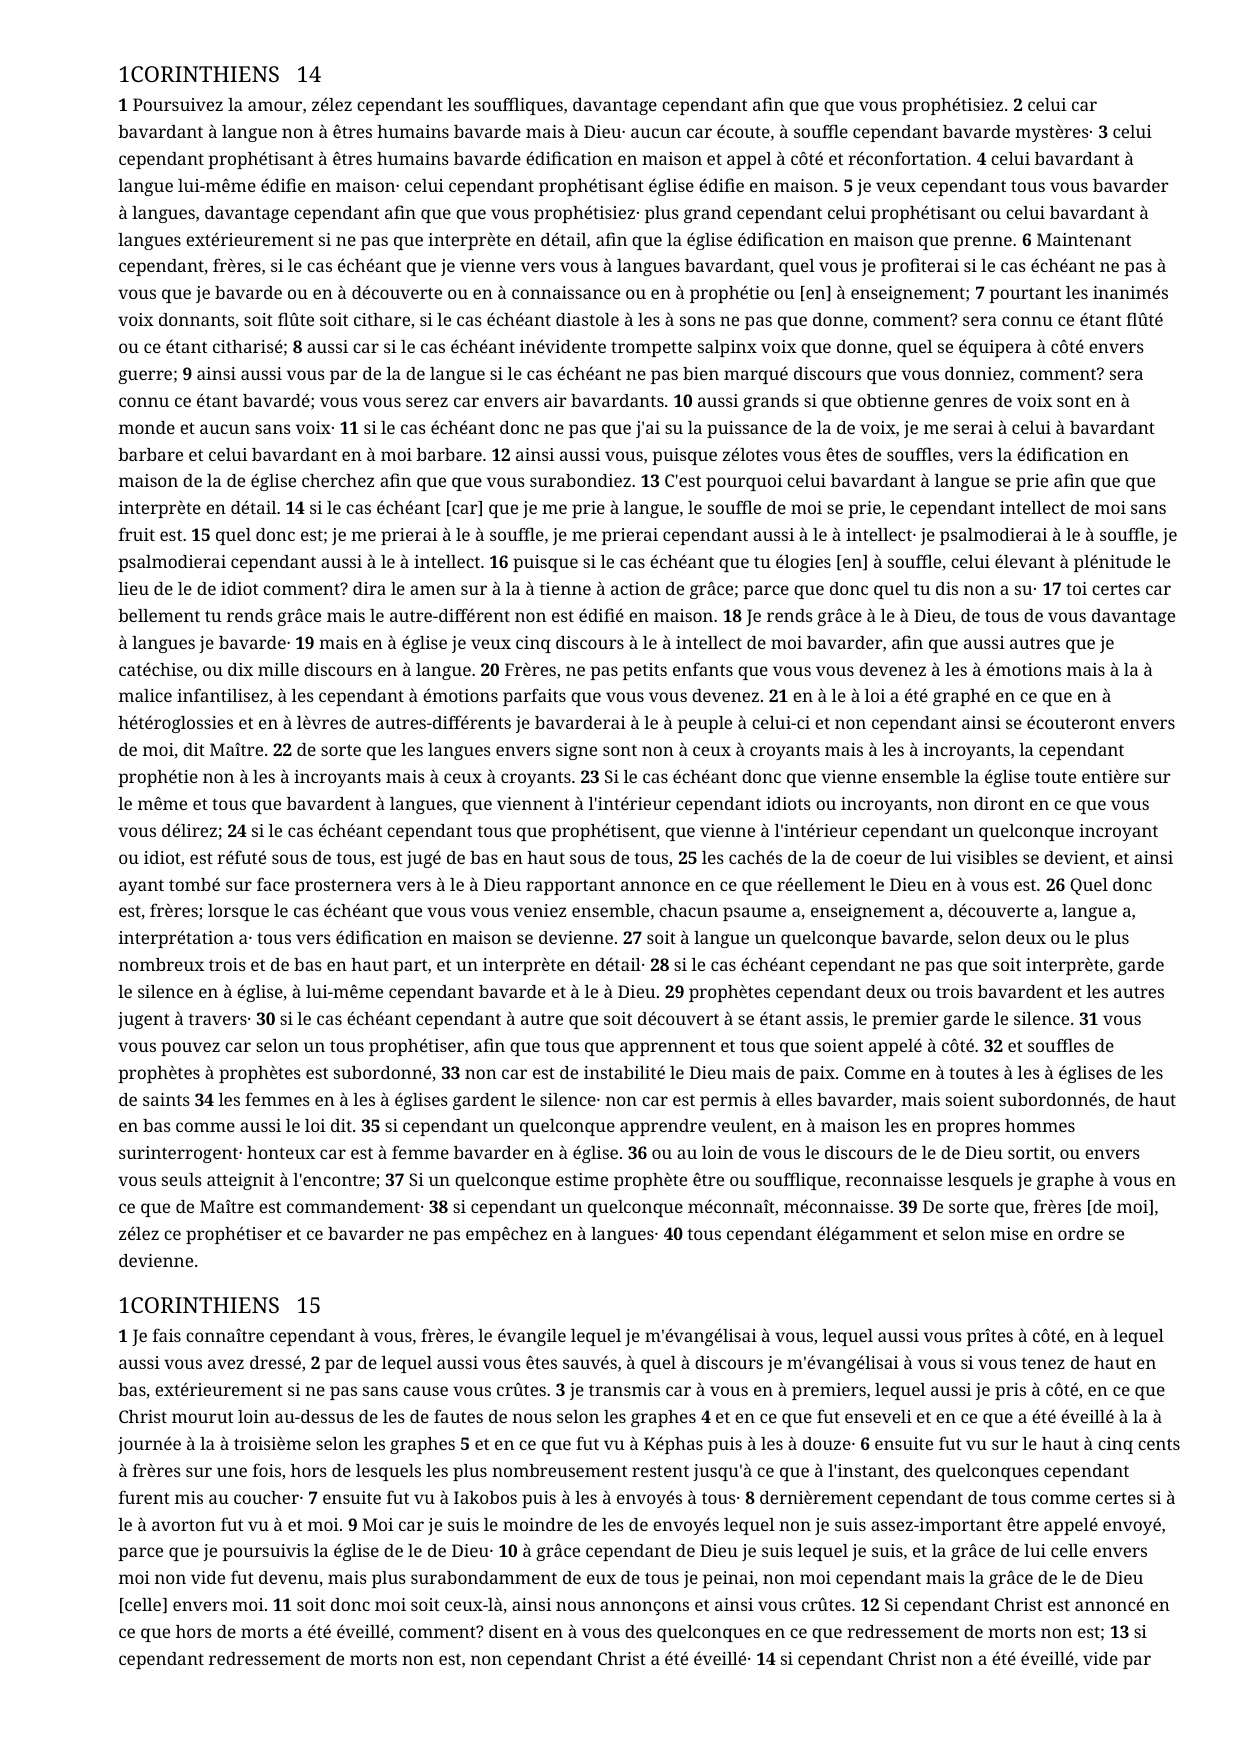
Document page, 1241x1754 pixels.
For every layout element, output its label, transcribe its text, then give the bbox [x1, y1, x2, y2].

text 1CORINTHIENS 14 [118, 59, 1181, 89]
text 1 Poursuivez la amour, zélez cependant les souffliques, davantage cependant afin que que vous prophétisiez. 2 celui car bavardant à langue non à êtres humains bavarde mais à Dieu· aucun car écoute, à souffle cependant bavarde mystères· 3 celui cependant prophétisant à êtres humains bavarde édification en maison et appel à côté et réconfortation. 4 celui bavardant à langue lui-même édifie en maison· celui cependant prophétisant église édifie en maison. 5 je veux cependant tous vous bavarder à langues, davantage cependant afin que que vous prophétisiez· plus grand cependant celui prophétisant ou celui bavardant à langues extérieurement si ne pas que interprète en détail, afin que la église édification en maison que prenne. 6 Maintenant cependant, frères, si le cas échéant que je vienne vers vous à langues bavardant, quel vous je profiterai si le cas échéant ne pas à vous que je bavarde ou en à découverte ou en à connaissance ou en à prophétie ou [en] à enseignement; 7 pourtant les inanimés voix donnants, soit flûte soit cithare, si le cas échéant diastole à les à sons ne pas que donne, comment? sera connu ce étant flûté ou ce étant citharisé; 8 aussi car si le cas échéant inévidente trompette salpinx voix que donne, quel se équipera à côté envers guerre; 9 ainsi aussi vous par de la de langue si le cas échéant ne pas bien marqué discours que vous donniez, comment? sera connu ce étant bavardé; vous vous serez car envers air bavardants. 10 aussi grands si que obtienne genres de voix sont en à monde et aucun sans voix· 11 si le cas échéant donc ne pas que j'ai su la puissance de la de voix, je me serai à celui à bavardant barbare et celui bavardant en à moi barbare. 12 ainsi aussi vous, puisque zélotes vous êtes de souffles, vers la édification en maison de la de église cherchez afin que que vous surabondiez. 13 C'est pourquoi celui bavardant à langue se prie afin que que interprète en détail. 14 si le cas échéant [car] que je me prie à langue, le souffle de moi se prie, le cependant intellect de moi sans fruit est. 15 quel donc est; je me prierai à le à souffle, je me prierai cependant aussi à le à intellect· je psalmodierai à le à souffle, je psalmodierai cependant aussi à le à intellect. 16 puisque si le cas échéant que tu élogies [en] à souffle, celui élevant à plénitude le lieu de le de idiot comment? dira le amen sur à la à tienne à action de grâce; parce que donc quel tu dis non a su· 17 toi certes car bellement tu rends grâce mais le autre-différent non est édifié en maison. 18 Je rends grâce à le à Dieu, de tous de vous davantage à langues je bavarde· 19 mais en à église je veux cinq discours à le à intellect de moi bavarder, afin que aussi autres que je catéchise, ou dix mille discours en à langue. 20 Frères, ne pas petits enfants que vous vous devenez à les à émotions mais à la à malice infantilisez, à les cependant à émotions parfaits que vous vous devenez. 21 en à le à loi a été graphé en ce que en à hétéroglossies et en à lèvres de autres-différents je bavarderai à le à peuple à celui-ci et non cependant ainsi se écouteront envers de moi, dit Maître. 22 de sorte que les langues envers signe sont non à ceux à croyants mais à les à incroyants, la cependant prophétie non à les à incroyants mais à ceux à croyants. 23 Si le cas échéant donc que vienne ensemble la église toute entière sur le même et tous que bavardent à langues, que viennent à l'intérieur cependant idiots ou incroyants, non diront en ce que vous vous délirez; 24 si le cas échéant cependant tous que prophétisent, que vienne à l'intérieur cependant un quelconque incroyant ou idiot, est réfuté sous de tous, est jugé de bas en haut sous de tous, 25 les cachés de la de coeur de lui visibles se devient, et ainsi ayant tombé sur face prosternera vers à le à Dieu rapportant annonce en ce que réellement le Dieu en à vous est. 26 Quel donc est, frères; lorsque le cas échéant que vous vous veniez ensemble, chacun psaume a, enseignement a, découverte a, langue a, interprétation a· tous vers édification en maison se devienne. 27 soit à langue un quelconque bavarde, selon deux ou le plus nombreux trois et de bas en haut part, et un interprète en détail· 28 si le cas échéant cependant ne pas que soit interprète, garde le silence en à église, à lui-même cependant bavarde et à le à Dieu. 29 prophètes cependant deux ou trois bavardent et les autres jugent à travers· 30 si le cas échéant cependant à autre que soit découvert à se étant assis, le premier garde le silence. 31 vous vous pouvez car selon un tous prophétiser, afin que tous que apprennent et tous que soient appelé à côté. 32 et souffles de prophètes à prophètes est subordonné, 33 non car est de instabilité le Dieu mais de paix. Comme en à toutes à les à églises de les de saints 34 les femmes en à les à églises gardent le silence· non car est permis à elles bavarder, mais soient subordonnés, de haut en bas comme aussi le loi dit. 35 si cependant un quelconque apprendre veulent, en à maison les en propres hommes surinterrogent· honteux car est à femme bavarder en à église. 36 ou au loin de vous le discours de le de Dieu sortit, ou envers vous seuls atteignit à l'encontre; 37 Si un quelconque estime prophète être ou soufflique, reconnaisse lesquels je graphe à vous en ce que de Maître est commandement· 38 si cependant un quelconque méconnaît, méconnaisse. 39 De sorte que, frères [de moi], zélez ce prophétiser et ce bavarder ne pas empêchez en à langues· 40 tous cependant élégamment et selon mise en ordre se devienne. [118, 93, 1181, 1272]
text 1CORINTHIENS 15 [118, 1290, 1181, 1320]
text 1 Je fais connaître cependant à vous, frères, le évangile lequel je m'évangélisai à vous, lequel aussi vous prîtes à côté, en à lequel aussi vous avez dressé, 2 par de lequel aussi vous êtes sauvés, à quel à discours je m'évangélisai à vous si vous tenez de haut en bas, extérieurement si ne pas sans cause vous crûtes. 3 je transmis car à vous en à premiers, lequel aussi je pris à côté, en ce que Christ mourut loin au-dessus de les de fautes de nous selon les graphes 4 et en ce que fut enseveli et en ce que a été éveillé à la à journée à la à troisième selon les graphes 5 et en ce que fut vu à Képhas puis à les à douze· 6 ensuite fut vu sur le haut à cinq cents à frères sur une fois, hors de lesquels les plus nombreusement restent jusqu'à ce que à l'instant, des quelconques cependant furent mis au coucher· 7 ensuite fut vu à Iakobos puis à les à envoyés à tous· 8 dernièrement cependant de tous comme certes si à le à avorton fut vu à et moi. 9 Moi car je suis le moindre de les de envoyés lequel non je suis assez-important être appelé envoyé, parce que je poursuivis la église de le de Dieu· 10 à grâce cependant de Dieu je suis lequel je suis, et la grâce de lui celle envers moi non vide fut devenu, mais plus surabondamment de eux de tous je peinai, non moi cependant mais la grâce de le de Dieu [celle] envers moi. 11 soit donc moi soit ceux-là, ainsi nous annonçons et ainsi vous crûtes. 12 Si cependant Christ est annoncé en ce que hors de morts a été éveillé, comment? disent en à vous des quelconques en ce que redressement de morts non est; 13 si cependant redressement de morts non est, non cependant Christ a été éveillé· 14 si cependant Christ non a été éveillé, vide par [118, 1324, 1181, 1670]
